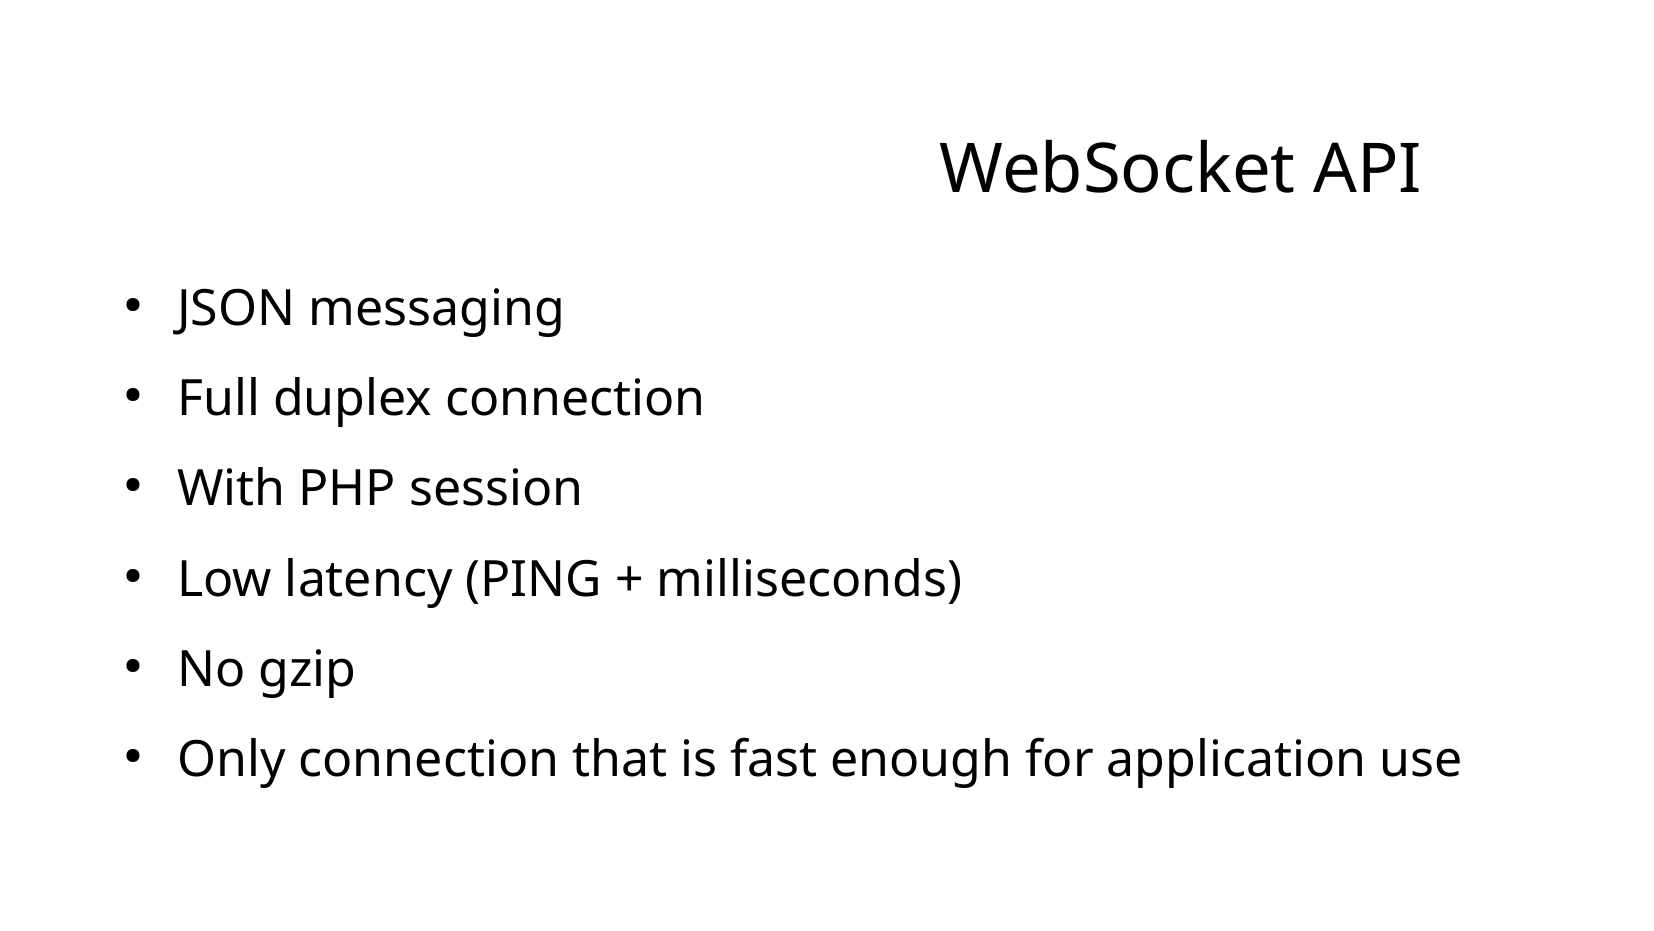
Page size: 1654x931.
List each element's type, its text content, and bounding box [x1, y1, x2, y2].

list JSON messaging Full duplex connection With PHP session Low latency (PING + milliseconds) No gzip Only connection that is fast enough for application use [106, 271, 1595, 812]
title WebSocket API [803, 94, 1560, 238]
